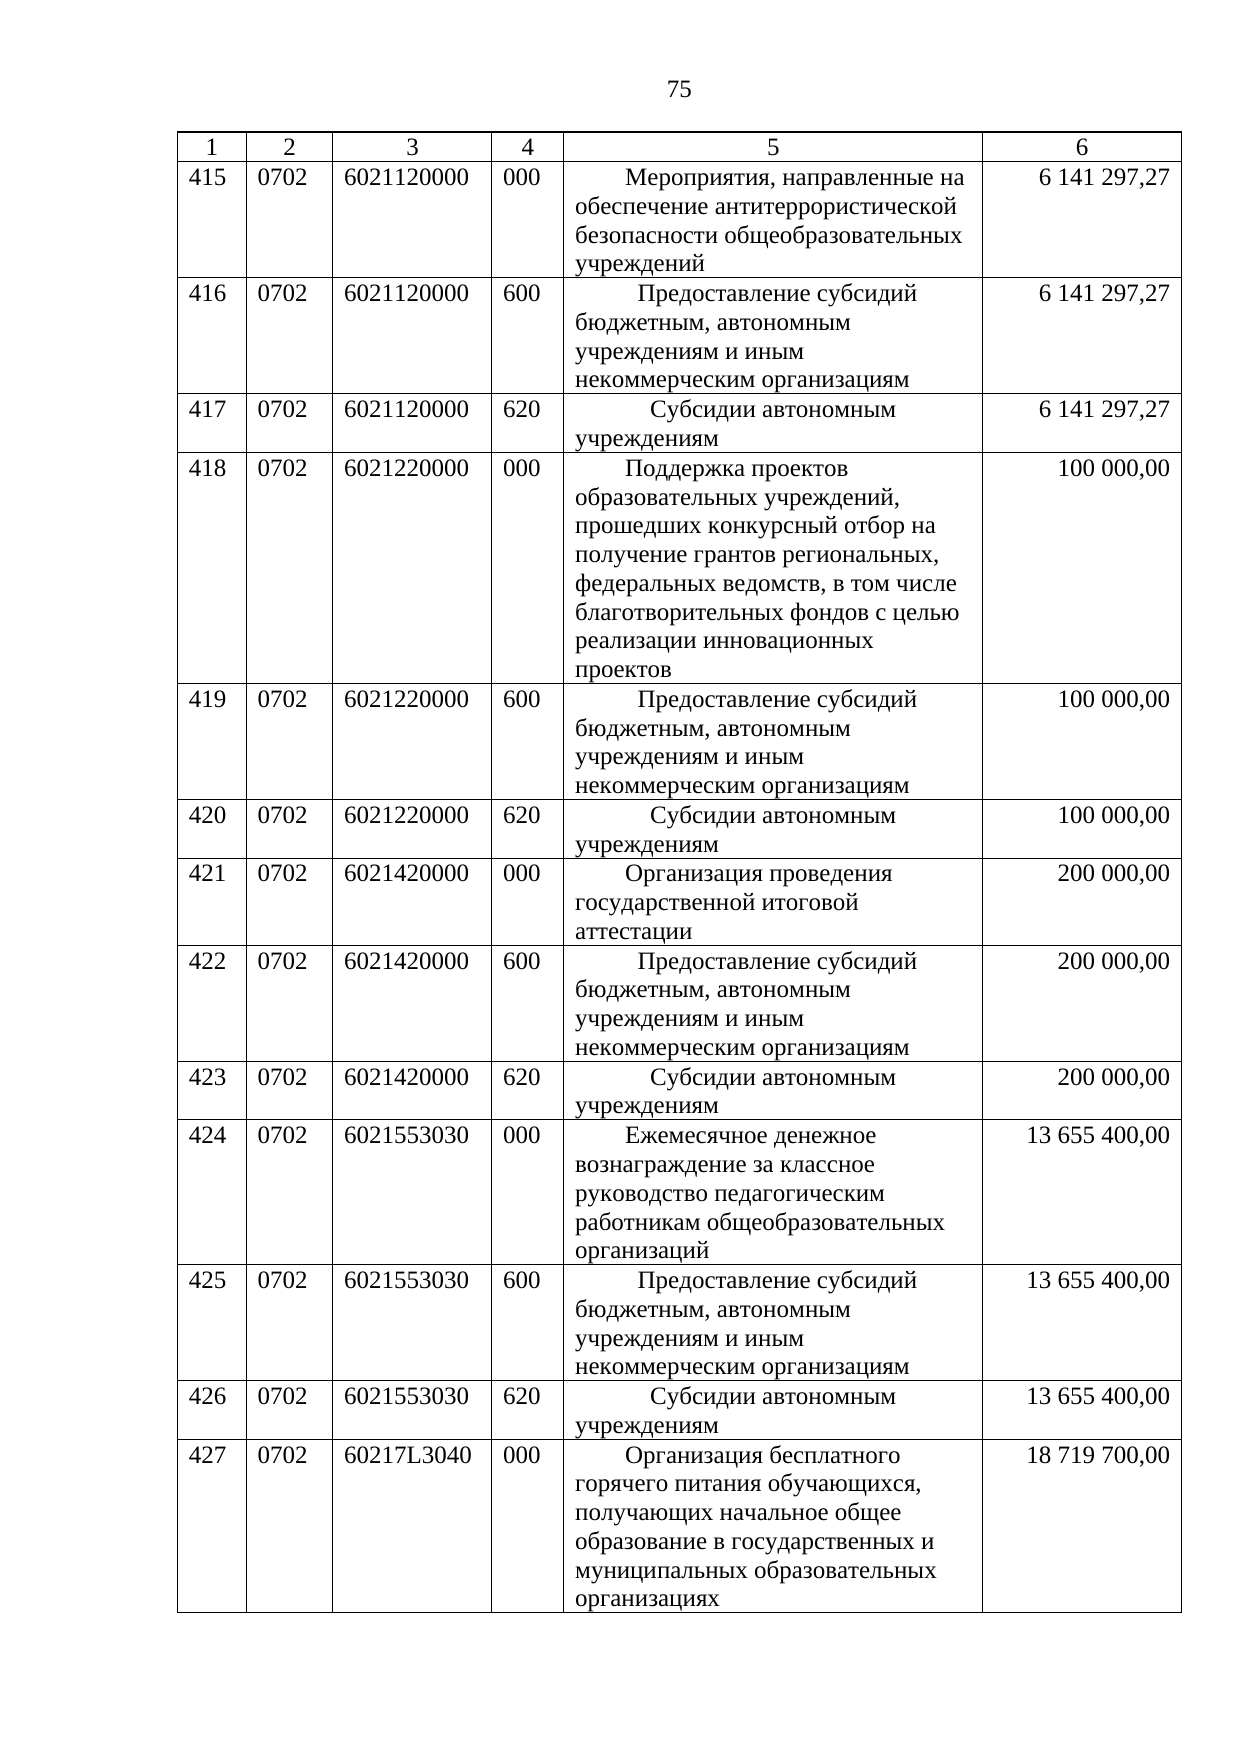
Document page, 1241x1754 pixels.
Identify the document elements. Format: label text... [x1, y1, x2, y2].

table_cell 0702 [247, 1265, 332, 1380]
table_header 1 [178, 133, 246, 161]
table_cell 0702 [247, 946, 332, 1061]
table_header 2 [247, 133, 332, 161]
table_cell 6021553030 [333, 1265, 491, 1380]
table_cell Предоставление субсидий бюджетным, автономным учреждениям и иным некоммерческим организациям [564, 278, 982, 393]
table_cell 417 [178, 394, 246, 452]
table_header 5 [564, 133, 982, 161]
table_cell 600 [492, 946, 563, 1061]
table_cell 600 [492, 278, 563, 393]
table_cell Организация проведения государственной итоговой аттестации [564, 859, 982, 945]
table_cell 0702 [247, 800, 332, 857]
table_cell 0702 [247, 1062, 332, 1119]
table_cell 000 [492, 162, 563, 277]
table_cell 0702 [247, 1120, 332, 1264]
table_cell 6 141 297,27 [983, 278, 1181, 393]
table_cell 418 [178, 453, 246, 683]
table_cell 0702 [247, 1440, 332, 1612]
table_cell Субсидии автономным учреждениям [564, 1062, 982, 1119]
table_cell 620 [492, 1381, 563, 1439]
table_cell 600 [492, 684, 563, 799]
table_cell 421 [178, 859, 246, 945]
table_header 4 [492, 133, 563, 161]
table_cell 000 [492, 1440, 563, 1612]
table_cell 416 [178, 278, 246, 393]
table_cell 6021553030 [333, 1381, 491, 1439]
table_cell 13 655 400,00 [983, 1381, 1181, 1439]
table_cell Предоставление субсидий бюджетным, автономным учреждениям и иным некоммерческим организациям [564, 946, 982, 1061]
table_header 3 [333, 133, 491, 161]
table_header 6 [983, 133, 1181, 161]
table_cell 620 [492, 800, 563, 857]
table_cell Организация бесплатного горячего питания обучающихся, получающих начальное общее образование в государственных и муниципальных образовательных организациях [564, 1440, 982, 1612]
table_cell 6021420000 [333, 946, 491, 1061]
table_cell 6021120000 [333, 278, 491, 393]
table_cell 6 141 297,27 [983, 162, 1181, 277]
table_cell 18 719 700,00 [983, 1440, 1181, 1612]
table_cell 0702 [247, 162, 332, 277]
table_cell 100 000,00 [983, 800, 1181, 857]
table_cell 0702 [247, 453, 332, 683]
table_cell Мероприятия, направленные на обеспечение антитеррористической безопасности общеобразовательных учреждений [564, 162, 982, 277]
table_cell 6021220000 [333, 684, 491, 799]
table_cell 0702 [247, 394, 332, 452]
table_cell 6021420000 [333, 859, 491, 945]
table_cell 6021120000 [333, 394, 491, 452]
table_cell 426 [178, 1381, 246, 1439]
table_cell 100 000,00 [983, 453, 1181, 683]
table_cell 0702 [247, 684, 332, 799]
table_cell 6021220000 [333, 800, 491, 857]
table_cell 423 [178, 1062, 246, 1119]
table_cell 6021553030 [333, 1120, 491, 1264]
table_cell 422 [178, 946, 246, 1061]
table_cell 6021220000 [333, 453, 491, 683]
table_cell 415 [178, 162, 246, 277]
table_cell 424 [178, 1120, 246, 1264]
table_cell 620 [492, 1062, 563, 1119]
table_cell Предоставление субсидий бюджетным, автономным учреждениям и иным некоммерческим организациям [564, 684, 982, 799]
table_cell 600 [492, 1265, 563, 1380]
table_cell Ежемесячное денежное вознаграждение за классное руководство педагогическим работникам общеобразовательных организаций [564, 1120, 982, 1264]
table_cell 100 000,00 [983, 684, 1181, 799]
table_cell 000 [492, 859, 563, 945]
table_cell 200 000,00 [983, 1062, 1181, 1119]
table_cell 0702 [247, 278, 332, 393]
table_cell Поддержка проектов образовательных учреждений, прошедших конкурсный отбор на получение грантов региональных, федеральных ведомств, в том числе благотворительных фондов с целью реализации инновационных проектов [564, 453, 982, 683]
table_cell 0702 [247, 859, 332, 945]
table_cell 0702 [247, 1381, 332, 1439]
table_cell 200 000,00 [983, 859, 1181, 945]
table_cell 620 [492, 394, 563, 452]
table_cell 419 [178, 684, 246, 799]
table_cell Предоставление субсидий бюджетным, автономным учреждениям и иным некоммерческим организациям [564, 1265, 982, 1380]
table_cell 13 655 400,00 [983, 1265, 1181, 1380]
table_cell 420 [178, 800, 246, 857]
table_cell 425 [178, 1265, 246, 1380]
table_cell 6021120000 [333, 162, 491, 277]
table_cell 427 [178, 1440, 246, 1612]
table_cell 13 655 400,00 [983, 1120, 1181, 1264]
table_cell 60217L3040 [333, 1440, 491, 1612]
table_cell Субсидии автономным учреждениям [564, 1381, 982, 1439]
table_cell 6 141 297,27 [983, 394, 1181, 452]
table_cell 000 [492, 1120, 563, 1264]
table_cell Субсидии автономным учреждениям [564, 800, 982, 857]
table_cell 000 [492, 453, 563, 683]
table_cell 200 000,00 [983, 946, 1181, 1061]
table_cell 6021420000 [333, 1062, 491, 1119]
table_cell Субсидии автономным учреждениям [564, 394, 982, 452]
